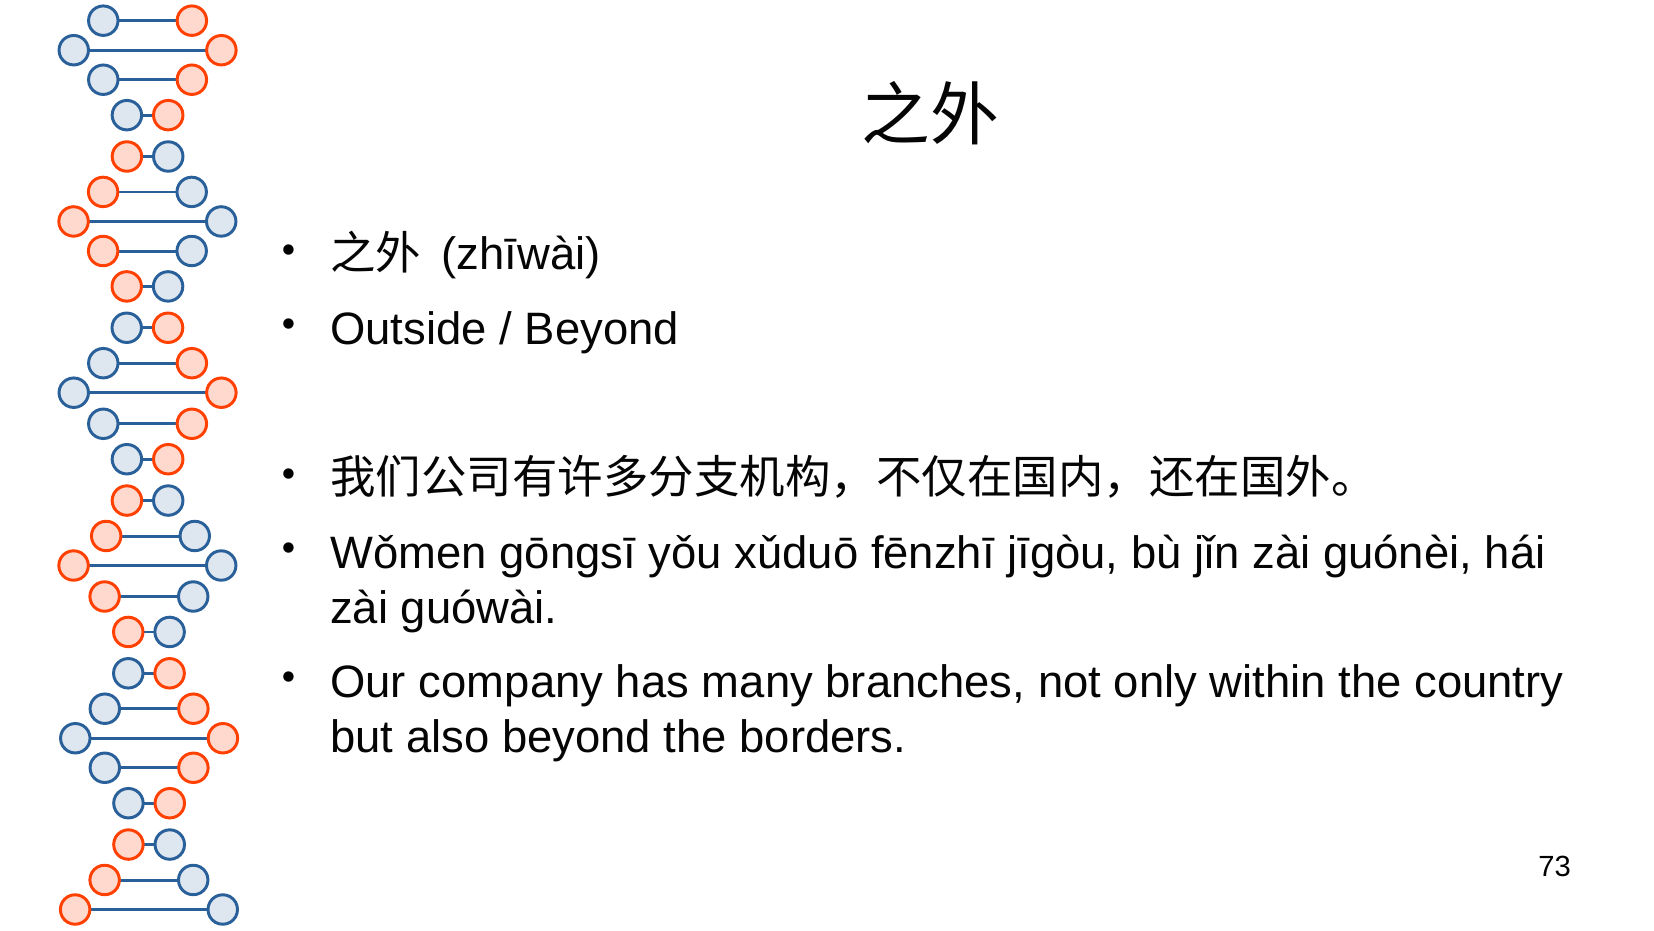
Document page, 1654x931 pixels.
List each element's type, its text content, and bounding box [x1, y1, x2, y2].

title 之外 [265, 35, 1595, 189]
list 之外 (zhīwài) Outside / Beyond 我们公司有许多分支机构，不仅在国内，还在国外。 Wǒmen gōngsī yǒu xǔduō fēnzhī jīgòu, bù jǐn zài guónèi, hái zài guówài. Our company has many branches, not only within the country but also beyond the borders. [265, 224, 1595, 764]
